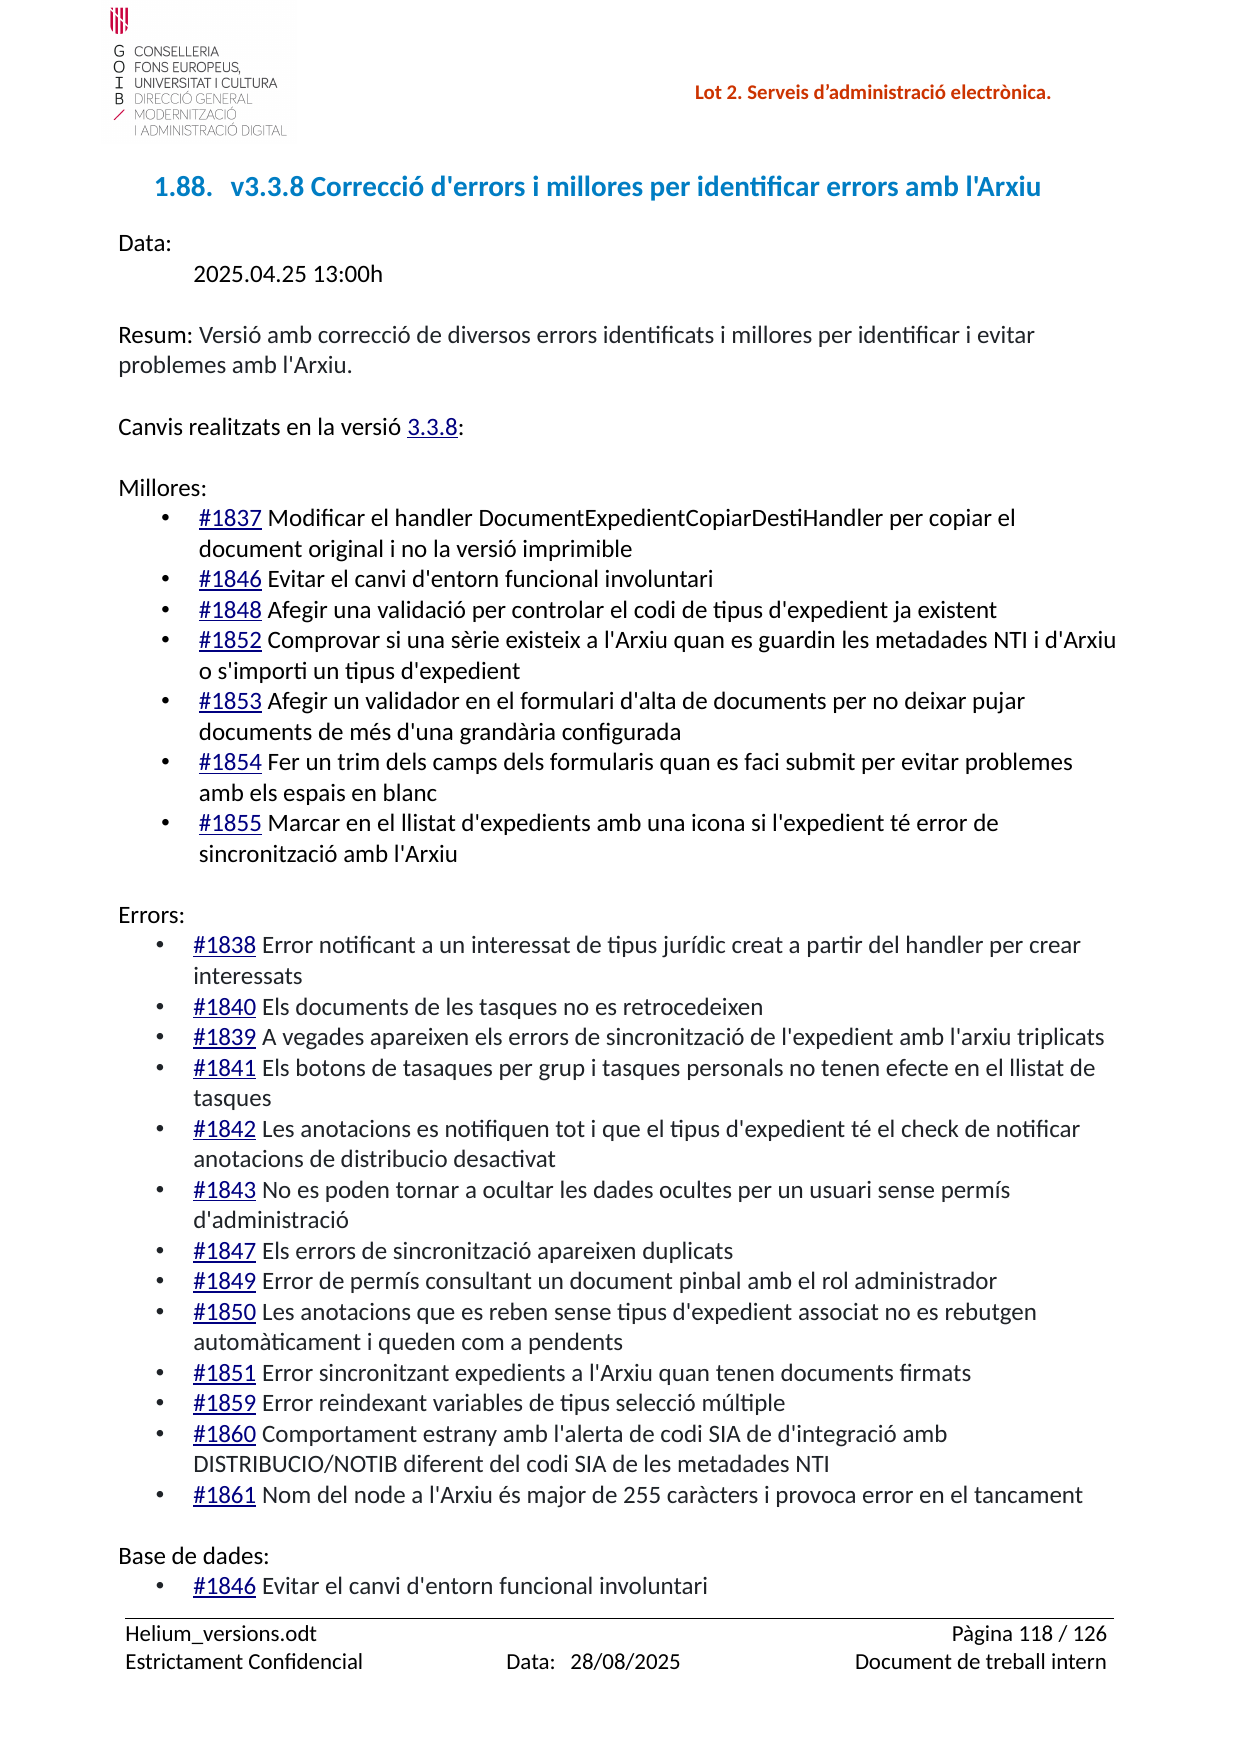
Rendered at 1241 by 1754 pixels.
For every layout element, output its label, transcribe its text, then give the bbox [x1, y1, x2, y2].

text Base de dades: [118, 1540, 1122, 1571]
list #1860 Comportament estrany amb l'alerta de codi SIA de d'integració amb DISTRIBUCIO/NOTIB diferent del codi SIA de les metadades NTI [156, 1418, 1122, 1479]
list #1842 Les anotacions es notifiquen tot i que el tipus d'expedient té el check de notificar anotacions de distribucio desactivat [156, 1113, 1122, 1174]
text Resum: Versió amb correcció de diversos errors identificats i millores per identificar i evitar problemes amb l'Arxiu. [118, 319, 1122, 380]
subtitle v3.3.8 Correcció d'errors i millores per identificar errors amb l'Arxiu [153, 168, 1122, 204]
list #1846 Evitar el canvi d'entorn funcional involuntari [161, 563, 1122, 594]
list #1838 Error notificant a un interessat de tipus jurídic creat a partir del handler per crear interessats [156, 929, 1122, 991]
list #1855 Marcar en el llistat d'expedients amb una icona si l'expedient té error de sincronització amb l'Arxiu [161, 807, 1122, 868]
list #1854 Fer un trim dels camps dels formularis quan es faci submit per evitar problemes amb els espais en blanc [161, 746, 1122, 807]
text 2025.04.25 13:00h [118, 258, 1122, 289]
text Millores: [118, 472, 1122, 502]
text Errors: [118, 899, 1122, 929]
list #1852 Comprovar si una sèrie existeix a l'Arxiu quan es guardin les metadades NTI i d'Arxiu o s'importi un tipus d'expedient [161, 624, 1122, 685]
list #1846 Evitar el canvi d'entorn funcional involuntari [156, 1571, 1122, 1601]
list #1843 No es poden tornar a ocultar les dades ocultes per un usuari sense permís d'administració [156, 1174, 1122, 1235]
list #1840 Els documents de les tasques no es retrocedeixen [156, 991, 1122, 1021]
list #1839 A vegades apareixen els errors de sincronització de l'expedient amb l'arxiu triplicats [156, 1021, 1122, 1052]
text Canvis realitzats en la versió 3.3.8: [118, 411, 1122, 441]
list #1849 Error de permís consultant un document pinbal amb el rol administrador [156, 1265, 1122, 1296]
text Data: [118, 228, 1122, 258]
list #1848 Afegir una validació per controlar el codi de tipus d'expedient ja existent [161, 594, 1122, 624]
list #1837 Modificar el handler DocumentExpedientCopiarDestiHandler per copiar el document original i no la versió imprimible [161, 502, 1122, 563]
list #1859 Error reindexant variables de tipus selecció múltiple [156, 1387, 1122, 1418]
list #1841 Els botons de tasaques per grup i tasques personals no tenen efecte en el llistat de tasques [156, 1052, 1122, 1113]
list #1847 Els errors de sincronització apareixen duplicats [156, 1235, 1122, 1265]
picture [100, 0, 297, 144]
list #1861 Nom del node a l'Arxiu és major de 255 caràcters i provoca error en el tancament [156, 1479, 1122, 1509]
list #1850 Les anotacions que es reben sense tipus d'expedient associat no es rebutgen automàticament i queden com a pendents [156, 1296, 1122, 1357]
list #1851 Error sincronitzant expedients a l'Arxiu quan tenen documents firmats [156, 1357, 1122, 1387]
list #1853 Afegir un validador en el formulari d'alta de documents per no deixar pujar documents de més d'una grandària configurada [161, 685, 1122, 746]
